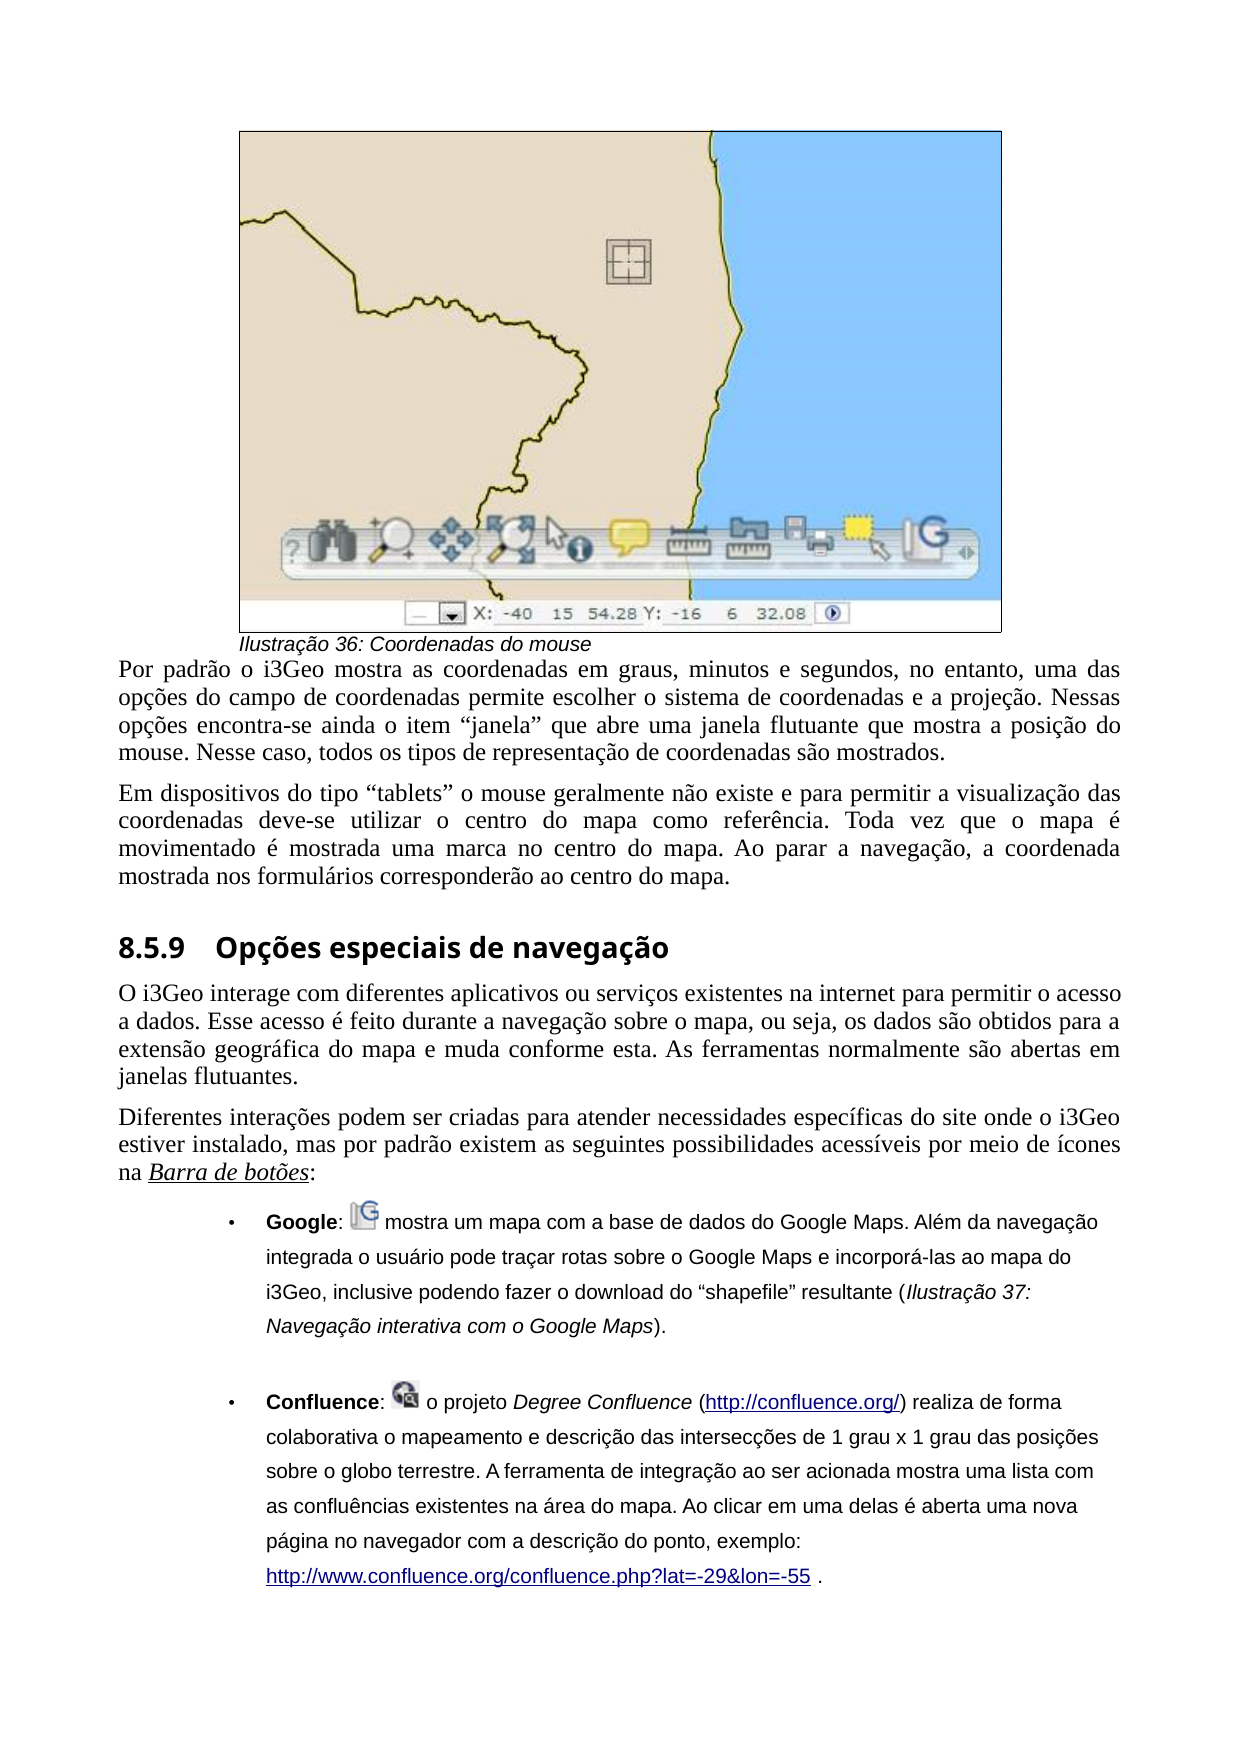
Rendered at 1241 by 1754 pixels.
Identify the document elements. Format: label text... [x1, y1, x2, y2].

text Por padrão o i3Geo mostra as coordenadas em graus, minutos e segundos, no entanto, uma das opções do campo de coordenadas permite escolher o sistema de coordenadas e a projeção. Nessas opções encontra-se ainda o item “janela” que abre uma janela flutuante que mostra a posição do mouse. Nesse caso, todos os tipos de representação de coordenadas são mostrados. [118, 118, 1122, 766]
list Google: mostra um mapa com a base de dados do Google Maps. Além da navegação integrada o usuário pode traçar rotas sobre o Google Maps e incorporá-las ao mapa do i3Geo, inclusive podendo fazer o download do “shapefile” resultante (Ilustração 37: Navegação interativa com o Google Maps). [228, 1198, 1122, 1338]
list Confluence: o projeto Degree Confluence (http://confluence.org/) realiza de forma colaborativa o mapeamento e descrição das intersecções de 1 grau x 1 grau das posições sobre o globo terrestre. A ferramenta de integração ao ser acionada mostra uma lista com as confluências existentes na área do mapa. Ao clicar em uma delas é aberta uma nova página no navegador com a descrição do ponto, exemplo: http://www.confluence.org/confluence.php?lat=-29&lon=-55 . [228, 1380, 1122, 1588]
text Diferentes interações podem ser criadas para atender necessidades específicas do site onde o i3Geo estiver instalado, mas por padrão existem as seguintes possibilidades acessíveis por meio de ícones na Barra de botões: [118, 1103, 1122, 1186]
text O i3Geo interage com diferentes aplicativos ou serviços existentes na internet para permitir o acesso a dados. Esse acesso é feito durante a navegação sobre o mapa, ou seja, os dados são obtidos para a extensão geográfica do mapa e muda conforme esta. As ferramentas normalmente são abertas em janelas flutuantes. [118, 979, 1122, 1090]
text Em dispositivos do tipo “tablets” o mouse geralmente não existe e para permitir a visualização das coordenadas deve-se utilizar o centro do mapa como referência. Toda vez que o mapa é movimentado é mostrada uma marca no centro do mapa. Ao parar a navegação, a coordenada mostrada nos formulários corresponderão ao centro do mapa. [118, 779, 1122, 889]
picture [240, 132, 1001, 632]
picture [349, 1198, 379, 1230]
picture [390, 1380, 421, 1410]
subtitle Opções especiais de navegação [118, 927, 1122, 967]
text Ilustração 36: Coordenadas do mouse [239, 633, 1001, 655]
